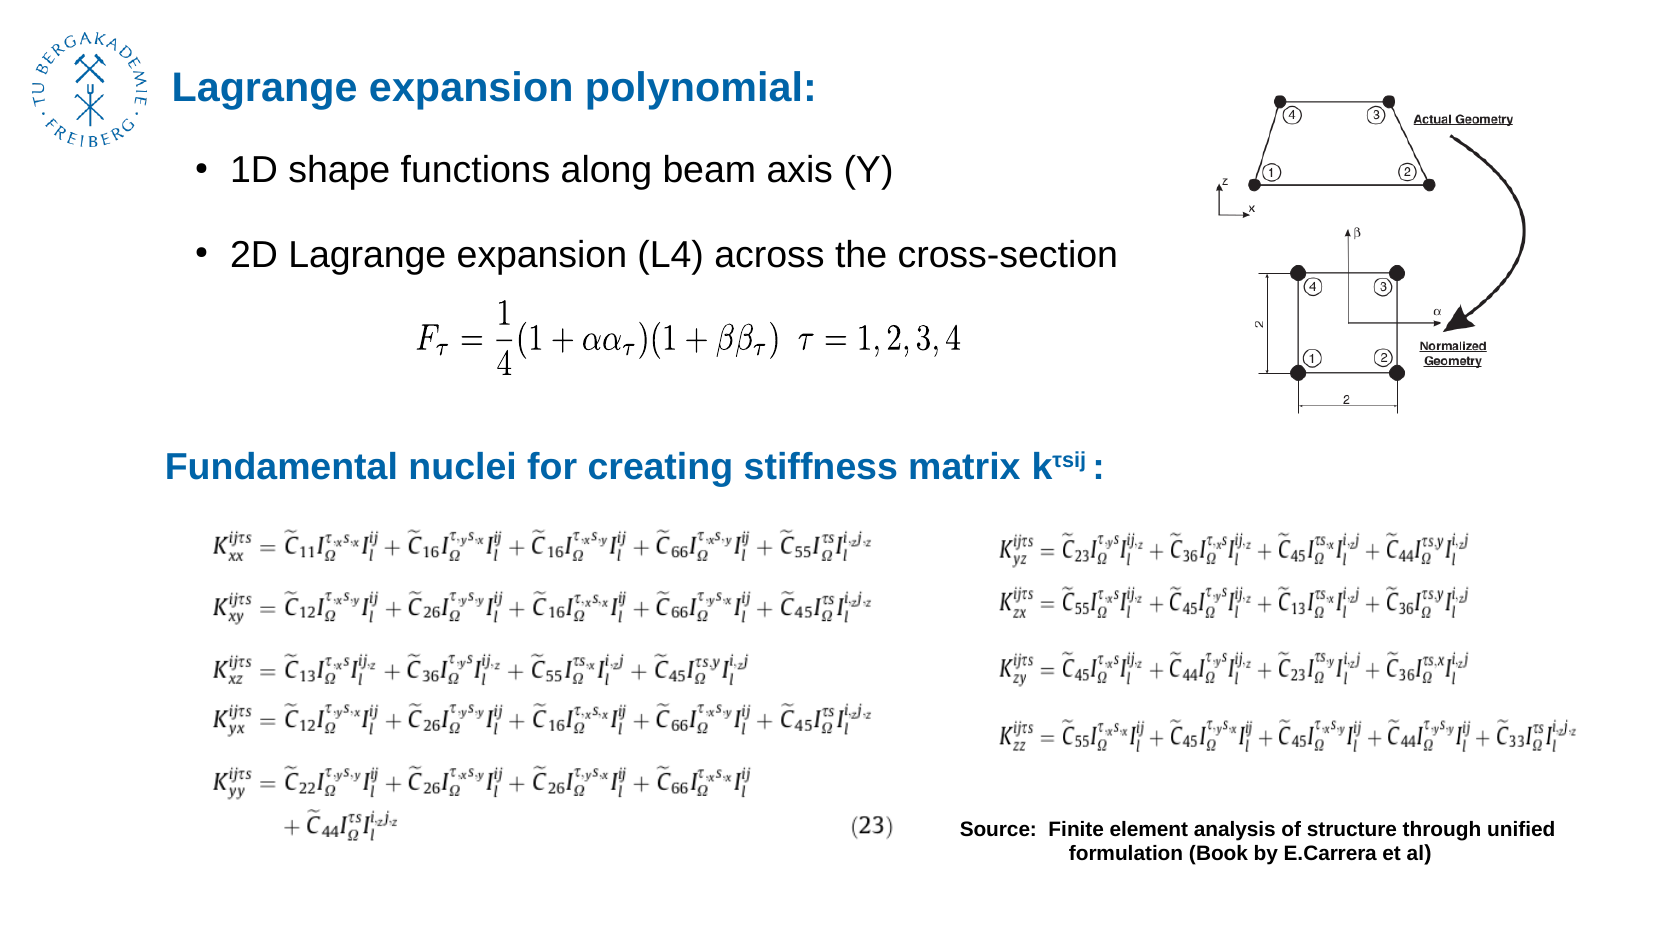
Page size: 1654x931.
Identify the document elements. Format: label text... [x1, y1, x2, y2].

text_box [622, 343, 635, 356]
text_box [916, 324, 930, 351]
text_box [735, 323, 754, 357]
text_box [946, 324, 961, 350]
text_box Fundamental nuclei for creating stiffness matrix kτsij : [150, 435, 1242, 511]
text_box [716, 323, 734, 357]
text_box [874, 345, 879, 357]
text_box [753, 343, 766, 356]
text_box [639, 321, 647, 359]
picture [32, 32, 147, 147]
text_box [603, 333, 621, 351]
text_box [887, 324, 901, 350]
picture [1065, 74, 1651, 421]
text_box [436, 343, 449, 356]
text_box [798, 333, 814, 351]
text_box [530, 324, 542, 350]
text_box [518, 321, 527, 359]
text_box [904, 345, 909, 357]
text_box Source: Finite element analysis of structure through unified formulation (Book by E.Carrera et al) [945, 810, 1640, 880]
text_box 1D shape functions along beam axis (Y) 2D Lagrange expansion (L4) across the cross-section [180, 141, 1171, 325]
text_box [583, 333, 601, 351]
picture [195, 520, 901, 849]
text_box [499, 300, 510, 325]
text_box [652, 321, 661, 359]
text_box [770, 321, 778, 359]
text_box [552, 328, 574, 353]
text_box [416, 324, 439, 350]
text_box [859, 324, 870, 350]
picture [990, 524, 1583, 772]
text_box [497, 349, 512, 376]
text_box [664, 324, 675, 350]
text_box [933, 345, 938, 357]
text_box [686, 328, 707, 353]
list Lagrange expansion polynomial: [100, 60, 1581, 854]
